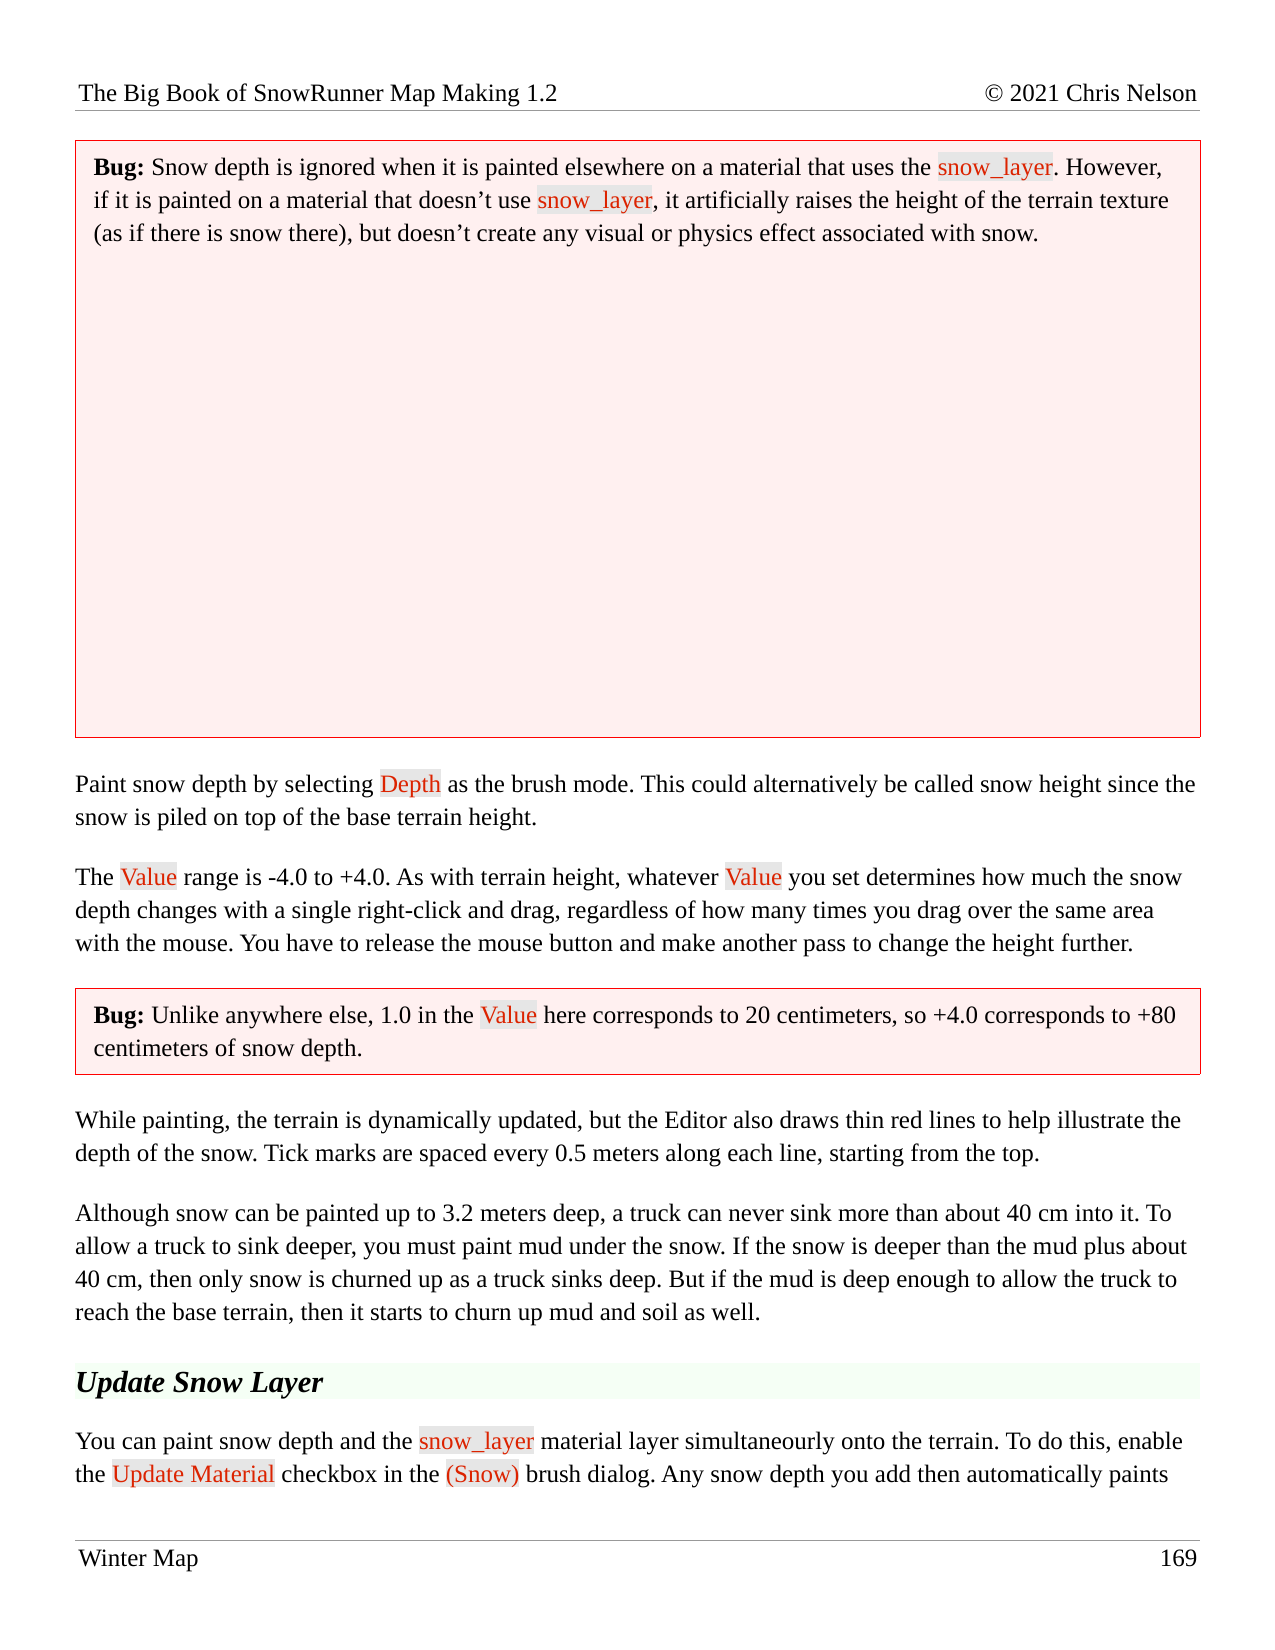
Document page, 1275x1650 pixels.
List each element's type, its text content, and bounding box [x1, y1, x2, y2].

text The Value range is -4.0 to +4.0. As with terrain height, whatever Value you set determines how much the snow depth changes with a single right-click and drag, regardless of how many times you drag over the same area with the mouse. You have to release the mouse button and make another pass to change the height further. [75, 862, 1200, 956]
text Although snow can be painted up to 3.2 meters deep, a truck can never sink more than about 40 cm into it. To allow a truck to sink deeper, you must paint mud under the snow. If the snow is deeper than the mud plus about 40 cm, then only snow is churned up as a truck sinks deep. But if the mud is deep enough to allow the truck to reach the base terrain, then it starts to churn up mud and soil as well. [75, 1198, 1200, 1326]
text While painting, the terrain is dynamically updated, but the Editor also draws thin red lines to help illustrate the depth of the snow. Tick marks are spaced every 0.5 meters along each line, starting from the top. [75, 1105, 1200, 1167]
text Paint snow depth by selecting Depth as the brush mode. This could alternatively be called snow height since the snow is piled on top of the base terrain height. [75, 769, 1200, 830]
list Snow depth is ignored when it is painted elsewhere on a material that uses the snow_layer. However, if it is painted on a material that doesn’t use snow_layer, it artificially raises the height of the terrain texture (as if there is snow there), but doesn’t create any visual or physics effect associated with snow. [76, 141, 1200, 247]
subtitle Update Snow Layer [75, 1363, 1200, 1399]
text You can paint snow depth and the snow_layer material layer simultaneourly onto the terrain. To do this, enable the Update Material checkbox in the (Snow) brush dialog. Any snow depth you add then automatically paints [75, 1426, 1200, 1487]
list Unlike anywhere else, 1.0 in the Value here corresponds to 20 centimeters, so +4.0 corresponds to +80 centimeters of snow depth. [76, 989, 1200, 1074]
